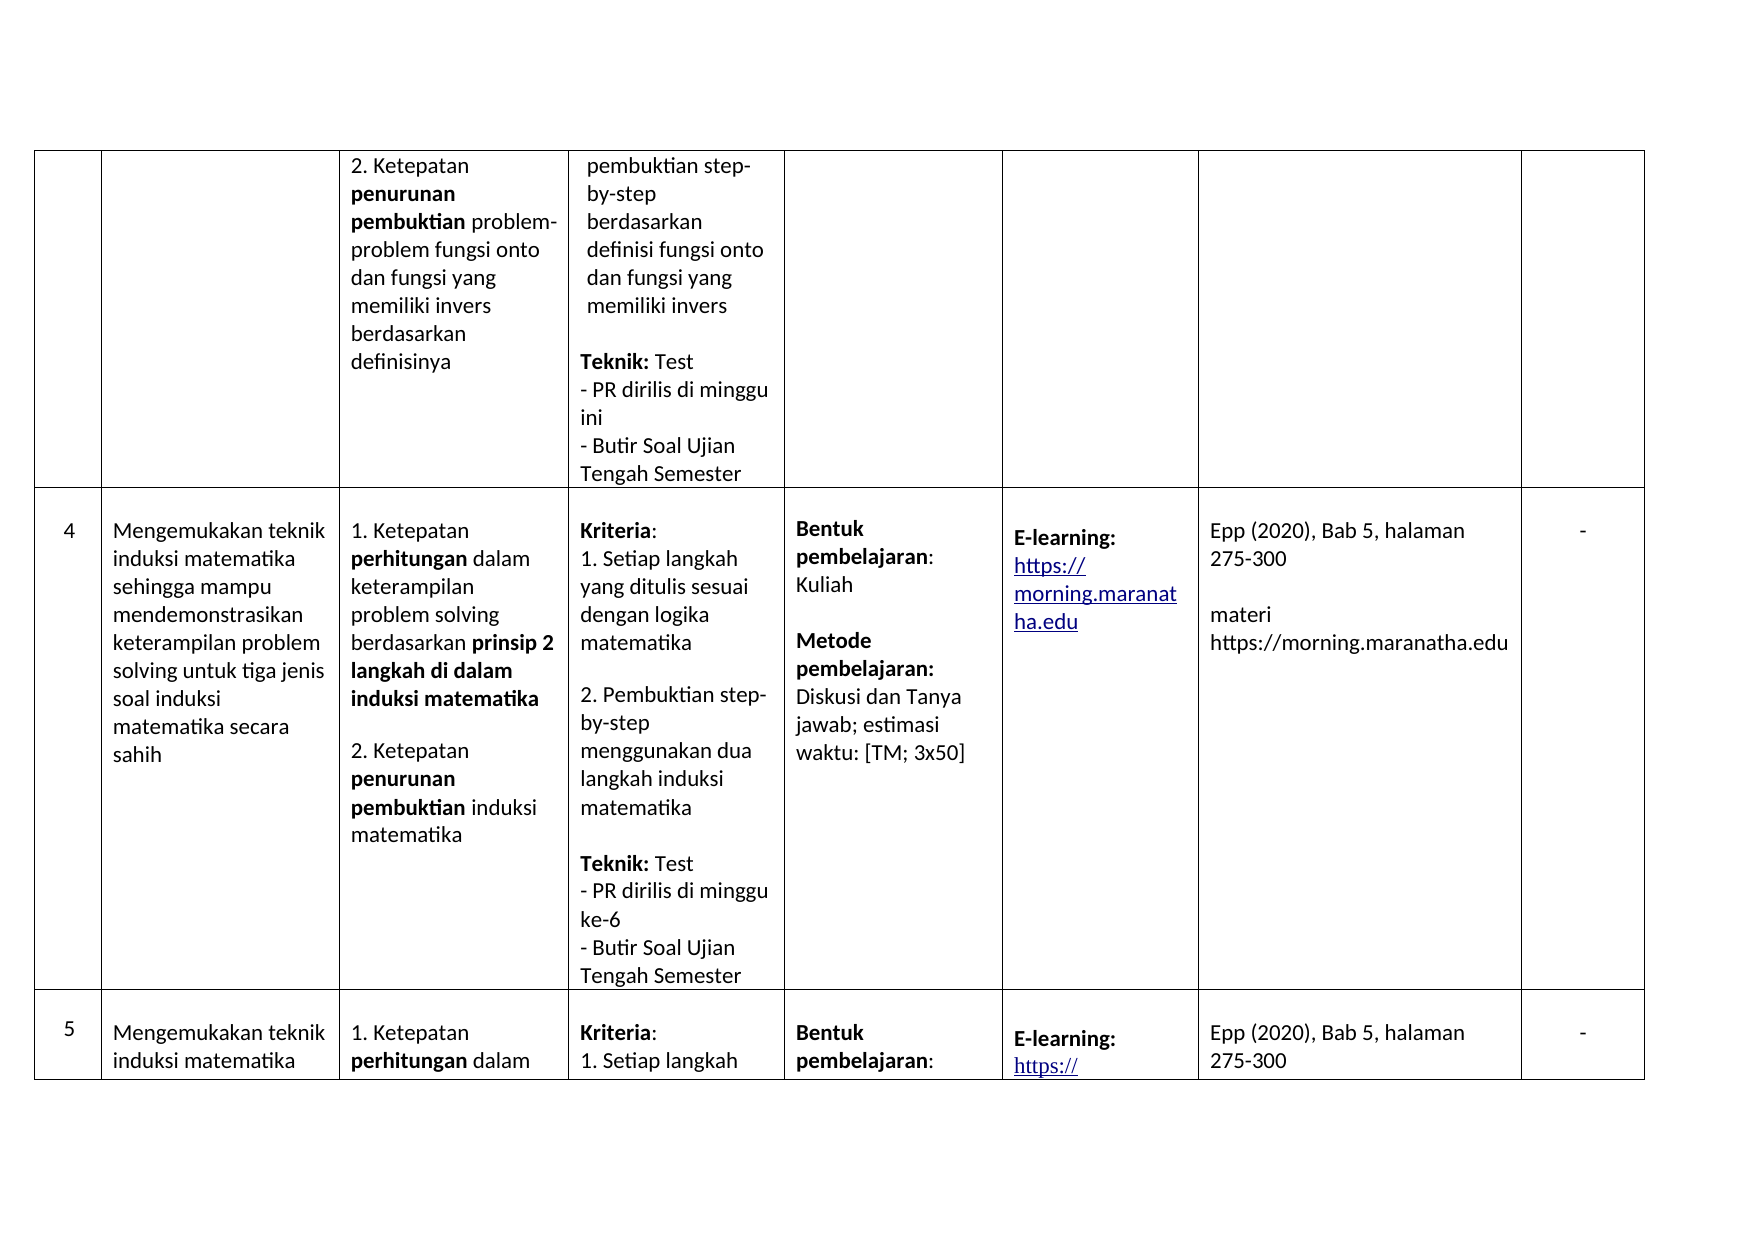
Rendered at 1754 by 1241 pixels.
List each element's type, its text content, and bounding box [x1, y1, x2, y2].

table_cell [102, 151, 339, 487]
table_cell Mengemukakan teknik induksi matematika [102, 990, 339, 1078]
table_cell Epp (2020), Bab 5, halaman 275-300 [1199, 990, 1521, 1078]
table_cell 5 [35, 990, 101, 1078]
table_cell Bentuk pembelajaran: Kuliah Metode pembelajaran: Diskusi dan Tanya jawab; estimasi waktu: [TM; 3x50] [785, 488, 1002, 989]
table_cell 1. Ketepatan perhitungan dalam keterampilan problem solving berdasarkan prinsip 2 langkah di dalam induksi matematika 2. Ketepatan penurunan pembuktian induksi matematika [340, 488, 568, 989]
table_cell 2. Ketepatan penurunan pembuktian problem-problem fungsi onto dan fungsi yang memiliki invers berdasarkan definisinya [340, 151, 568, 487]
table_cell [1199, 151, 1521, 487]
table_cell [1003, 151, 1198, 487]
table_cell Bentuk pembelajaran: [785, 990, 1002, 1078]
table_cell pembuktian step-by-step berdasarkan definisi fungsi onto dan fungsi yang memiliki invers Teknik: Test - PR dirilis di minggu ini - Butir Soal Ujian Tengah Semester [569, 151, 784, 487]
table_cell 4 [35, 488, 101, 989]
table_cell E-learning: https:// [1003, 990, 1198, 1078]
table_cell - [1522, 990, 1644, 1078]
table_cell Mengemukakan teknik induksi matematika sehingga mampu mendemonstrasikan keterampilan problem solving untuk tiga jenis soal induksi matematika secara sahih [102, 488, 339, 989]
table_cell [35, 151, 101, 487]
table_cell E-learning: https://morning.maranatha.edu [1003, 488, 1198, 989]
table_cell Kriteria: 1. Setiap langkah yang ditulis sesuai dengan logika matematika 2. Pembuktian step-by-step menggunakan dua langkah induksi matematika Teknik: Test - PR dirilis di minggu ke-6 - Butir Soal Ujian Tengah Semester [569, 488, 784, 989]
table_cell Epp (2020), Bab 5, halaman 275-300 materi https://morning.maranatha.edu [1199, 488, 1521, 989]
table_cell 1. Ketepatan perhitungan dalam [340, 990, 568, 1078]
table_cell [1522, 151, 1644, 487]
table_cell - [1522, 488, 1644, 989]
table_cell Kriteria: 1. Setiap langkah [569, 990, 784, 1078]
table_cell [785, 151, 1002, 487]
